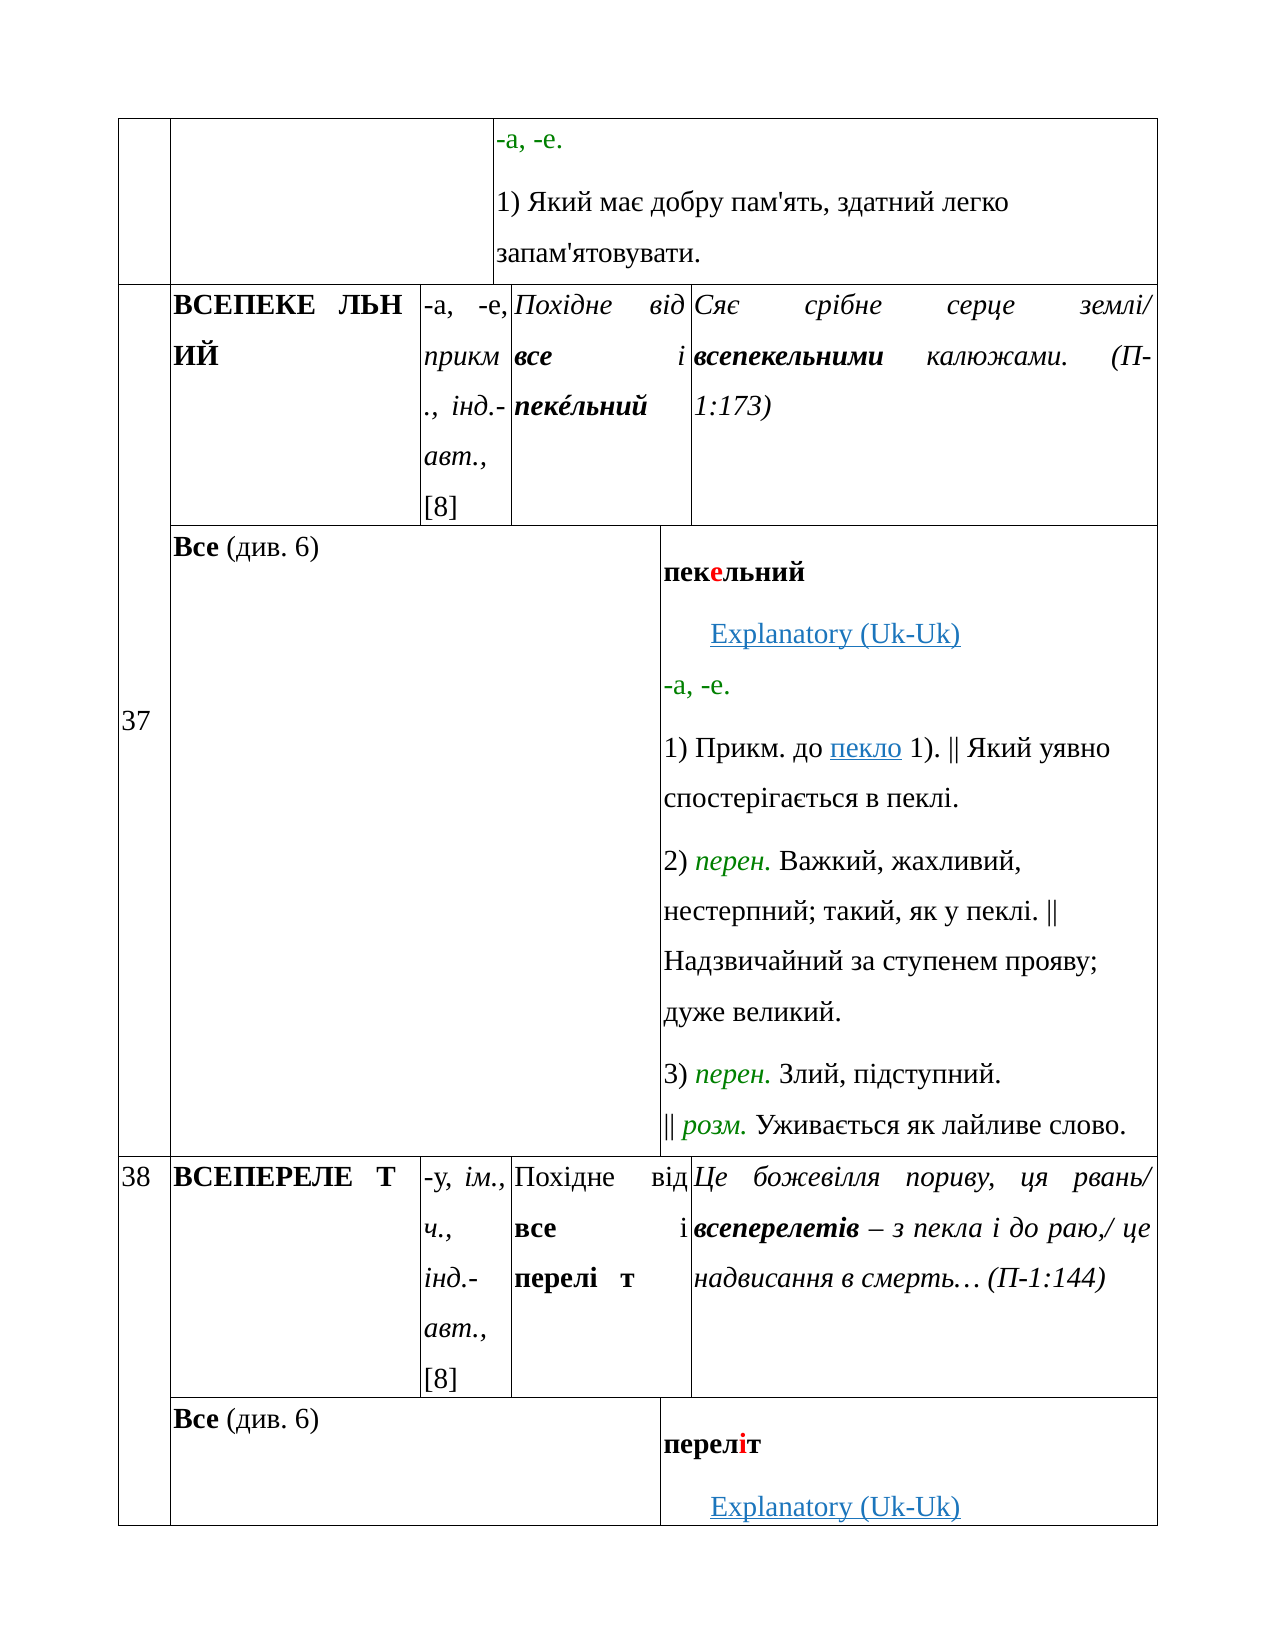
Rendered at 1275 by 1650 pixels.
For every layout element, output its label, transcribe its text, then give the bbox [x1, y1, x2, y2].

table_cell ВсеперелЕт [171, 1157, 420, 1397]
table_cell 37 [119, 285, 170, 1156]
table_cell Похідне від все і переліт [512, 1157, 691, 1397]
table_cell Це божевілля пориву, ця рвань/ всеперелетів – з пекла і до раю,/ це надвисання в смерть… (П-1:144) [692, 1157, 1157, 1397]
table_cell 38 [119, 1157, 170, 1525]
table_cell Все (див. 6) [171, 1398, 660, 1525]
table_cell -а, -е. 1) Який має добру пам'ять, здатний легко запам'ятовувати. [494, 119, 1157, 284]
table_cell [171, 119, 493, 284]
table_cell ВсепекЕльний [171, 285, 420, 525]
table_cell [119, 119, 170, 284]
table_cell Похідне від все і пекéльний [512, 285, 691, 525]
table_cell Сяє срібне серце землі/ всепекельними калюжами. (П-1:173) [692, 285, 1157, 525]
table_cell -а, -е, прикм., інд.-авт., [8] [421, 285, 511, 525]
table_cell Все (див. 6) [171, 526, 660, 1156]
table_cell пекельний Explanatory (Uk-Uk) -а, -е. 1) Прикм. до пекло 1). || Який уявно спостерігається в пеклі. 2) перен. Важкий, жахливий, нестерпний; такий, як у пеклі. || Надзвичайний за ступенем прояву; дуже великий. 3) перен. Злий, підступний. || розм. Уживається як лайливе слово. [661, 526, 1157, 1156]
table_cell переліт Explanatory (Uk-Uk) [661, 1398, 1157, 1525]
table_cell -у, ім., ч., інд.-авт., [8] [421, 1157, 511, 1397]
